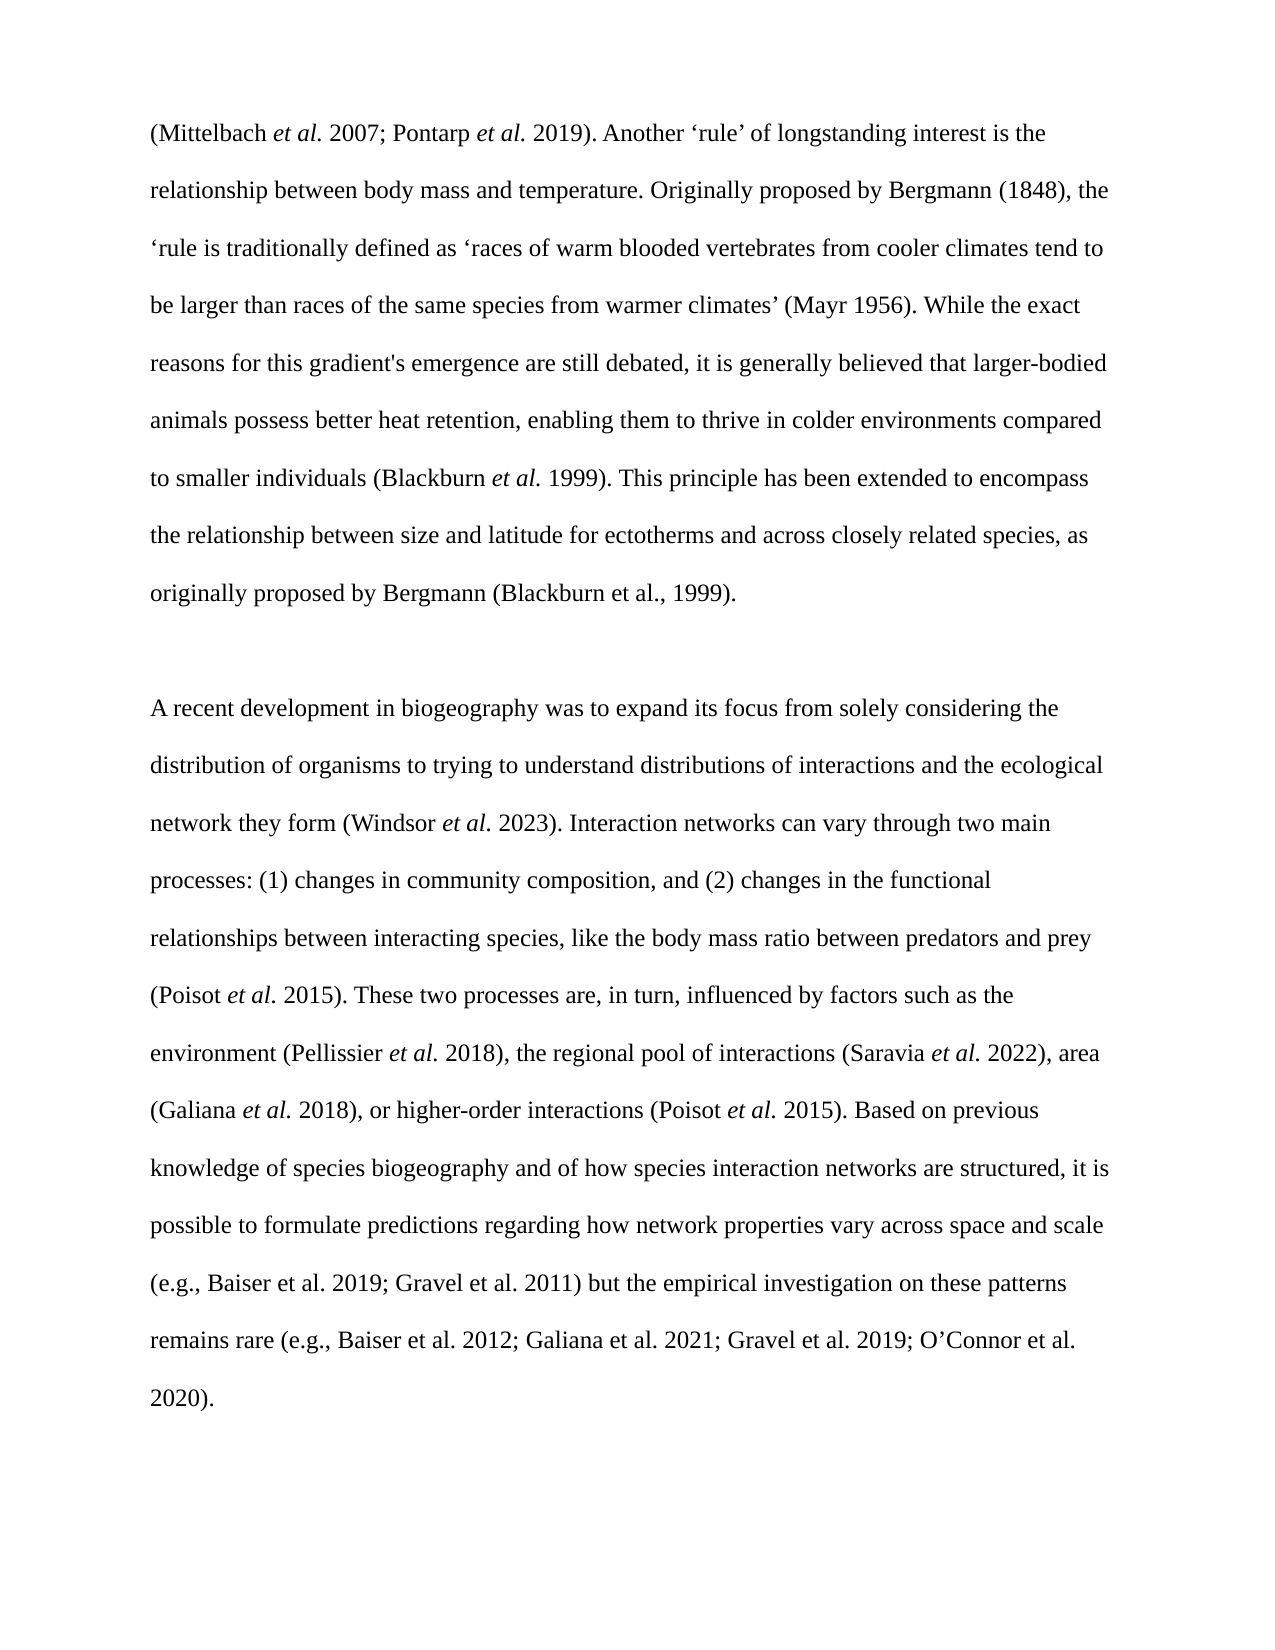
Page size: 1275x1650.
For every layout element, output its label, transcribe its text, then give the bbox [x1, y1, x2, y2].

text (Mittelbach et al. 2007; Pontarp et al. 2019). Another ‘rule’ of longstanding interest is the relationship between body mass and temperature. Originally proposed by Bergmann (1848), the ‘rule is traditionally defined as ‘races of warm blooded vertebrates from cooler climates tend to be larger than races of the same species from warmer climates’ (Mayr 1956). While the exact reasons for this gradient's emergence are still debated, it is generally believed that larger-bodied animals possess better heat retention, enabling them to thrive in colder environments compared to smaller individuals (Blackburn et al. 1999). This principle has been extended to encompass the relationship between size and latitude for ectotherms and across closely related species, as originally proposed by Bergmann (Blackburn et al., 1999). [150, 118, 1125, 607]
text A recent development in biogeography was to expand its focus from solely considering the distribution of organisms to trying to understand distributions of interactions and the ecological network they form (Windsor et al. 2023). Interaction networks can vary through two main processes: (1) changes in community composition, and (2) changes in the functional relationships between interacting species, like the body mass ratio between predators and prey (Poisot et al. 2015). These two processes are, in turn, influenced by factors such as the environment (Pellissier et al. 2018), the regional pool of interactions (Saravia et al. 2022), area (Galiana et al. 2018), or higher-order interactions (Poisot et al. 2015). Based on previous knowledge of species biogeography and of how species interaction networks are structured, it is possible to formulate predictions regarding how network properties vary across space and scale (e.g., Baiser et al. 2019; Gravel et al. 2011) but the empirical investigation on these patterns remains rare (e.g., Baiser et al. 2012; Galiana et al. 2021; Gravel et al. 2019; O’Connor et al. 2020). [150, 693, 1125, 1412]
